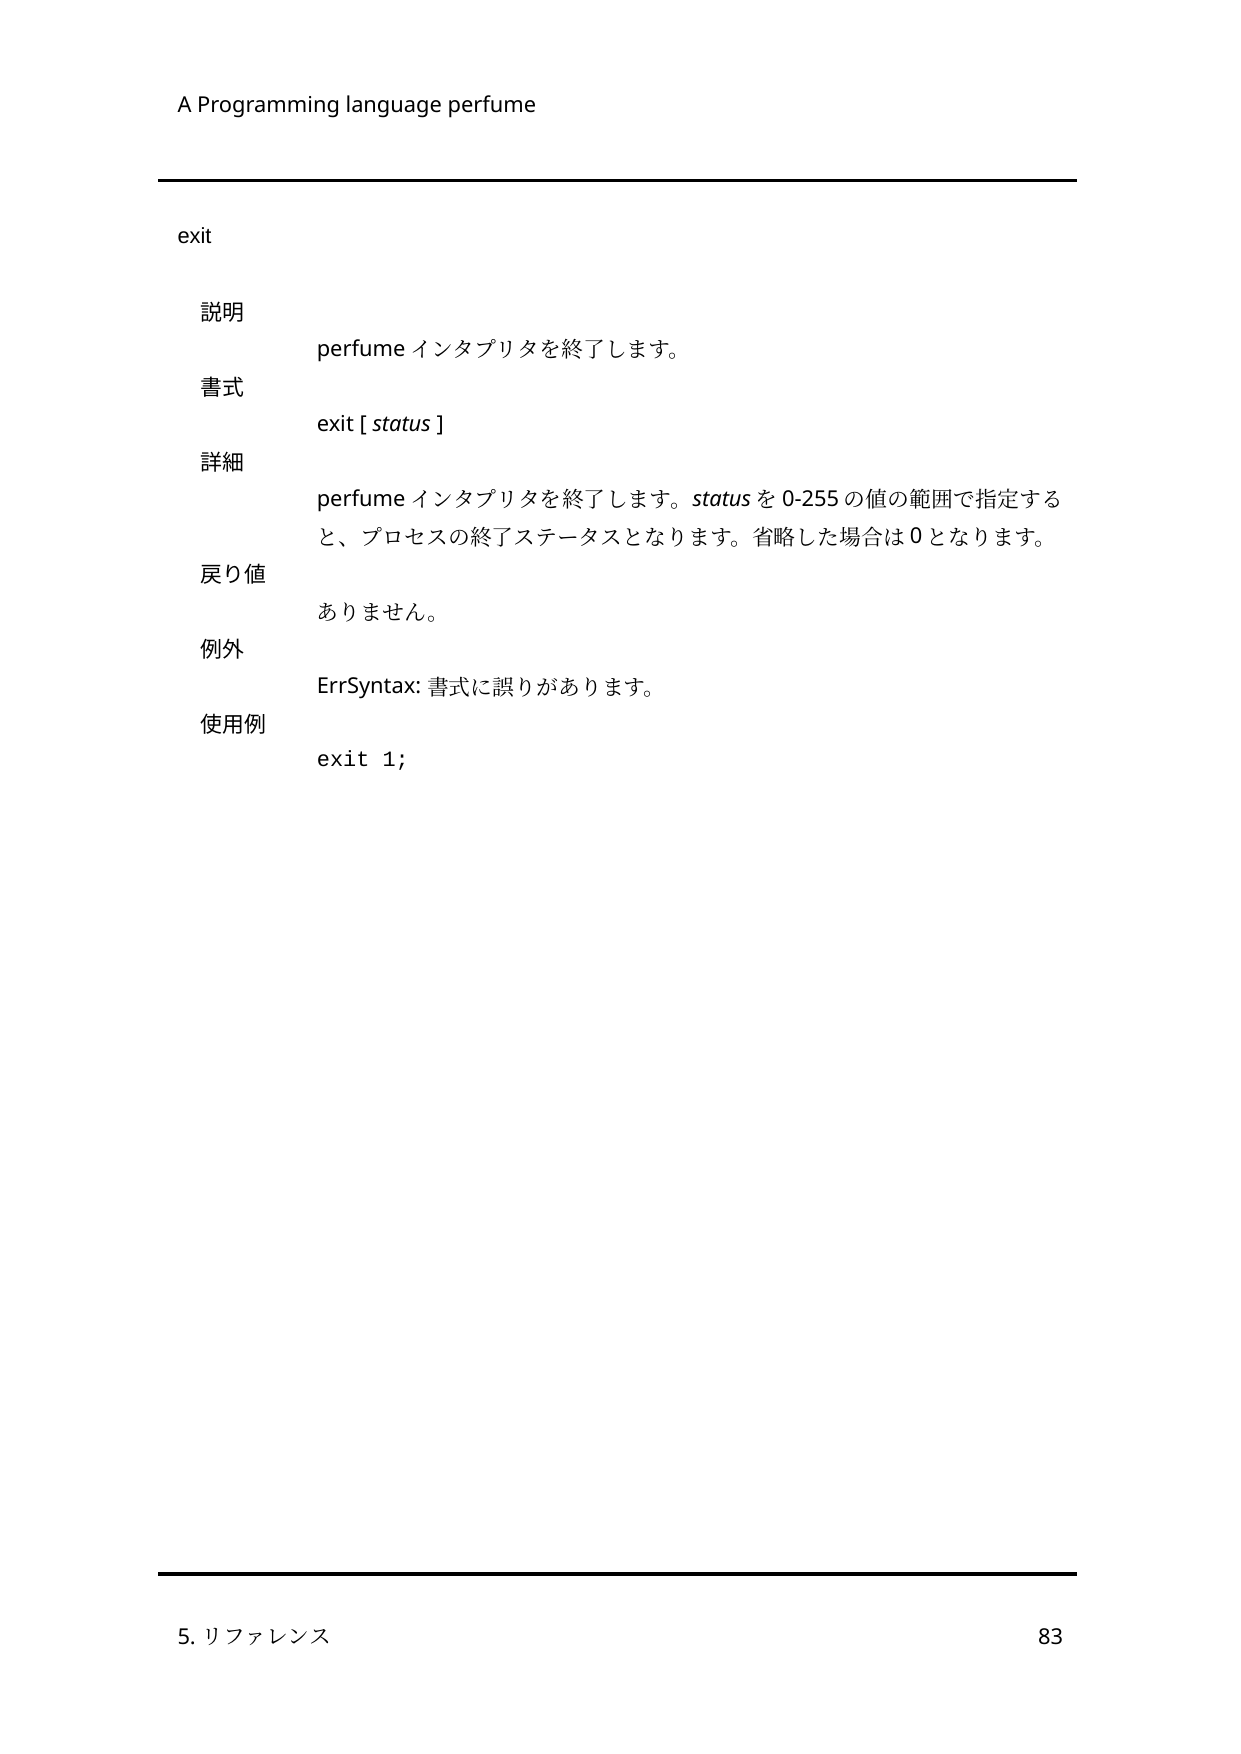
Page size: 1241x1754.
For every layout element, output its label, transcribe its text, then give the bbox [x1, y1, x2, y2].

table_cell 例外 [200, 629, 317, 704]
table_cell ErrSyntax: 書式に誤りがあります。 [317, 629, 1063, 704]
table_cell 戻り値 [200, 554, 317, 629]
table_cell ありません。 [317, 554, 1063, 629]
table_cell exit 1; [317, 704, 1063, 779]
table_cell exit [ status ] [317, 367, 1063, 442]
table_cell 使用例 [200, 704, 317, 779]
subtitle exit [177, 217, 1063, 254]
table_header 説明 [200, 292, 317, 367]
table_header perfumeインタプリタを終了します。 [317, 292, 1063, 367]
table_cell perfumeインタプリタを終了します。statusを0-255の値の範囲で指定すると、プロセスの終了ステータスとなります。省略した場合は0となります。 [317, 442, 1063, 554]
table_cell 書式 [200, 367, 317, 442]
table_cell 詳細 [200, 442, 317, 554]
